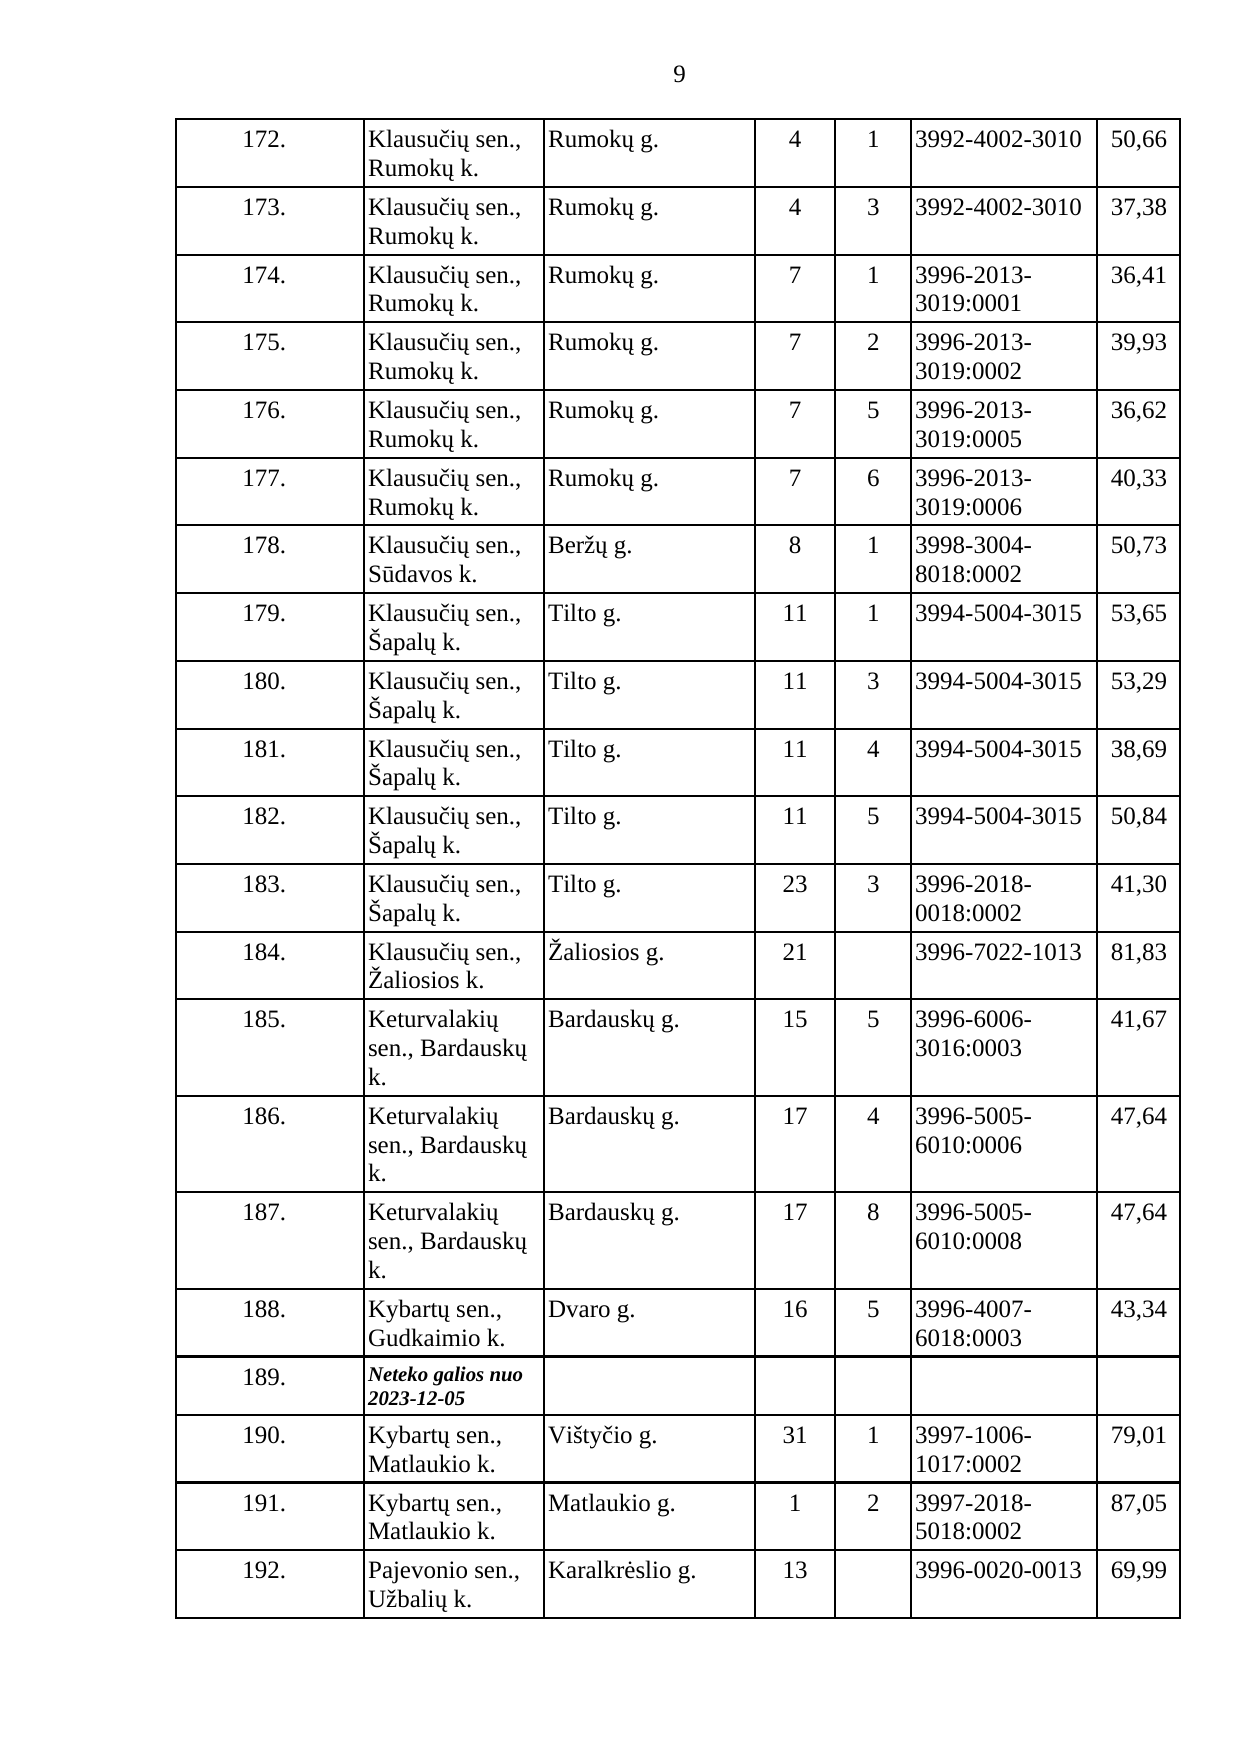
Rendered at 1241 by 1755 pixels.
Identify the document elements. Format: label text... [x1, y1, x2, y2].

table_cell Klausučių sen., Rumokų k. [365, 459, 543, 524]
table_cell 11 [756, 594, 834, 660]
table_cell 50,73 [1098, 526, 1179, 592]
table_cell Klausučių sen., Rumokų k. [365, 391, 543, 457]
table_cell Rumokų g. [545, 391, 754, 457]
table_cell 182. [177, 797, 363, 863]
table_cell 192. [177, 1551, 363, 1617]
table_cell Klausučių sen., Rumokų k. [365, 256, 543, 321]
table_cell 3996-2013-3019:0002 [912, 323, 1096, 389]
table_cell 13 [756, 1551, 834, 1617]
table_cell 79,01 [1098, 1416, 1179, 1481]
table_cell Tilto g. [545, 662, 754, 727]
table_cell Tilto g. [545, 865, 754, 931]
table_cell 3996-2018-0018:0002 [912, 865, 1096, 931]
table_cell 5 [836, 1000, 910, 1095]
table_cell 191. [177, 1484, 363, 1549]
table_cell 4 [836, 730, 910, 795]
table_cell Kybartų sen., Matlaukio k. [365, 1416, 543, 1481]
table_cell 69,99 [1098, 1551, 1179, 1617]
table_cell Beržų g. [545, 526, 754, 592]
table_cell Klausučių sen., Šapalų k. [365, 662, 543, 727]
table_cell 1 [836, 256, 910, 321]
table_cell Matlaukio g. [545, 1484, 754, 1549]
table_cell 4 [756, 188, 834, 253]
table_cell [545, 1358, 754, 1414]
table_cell 41,67 [1098, 1000, 1179, 1095]
table_cell [836, 933, 910, 998]
table_cell 3994-5004-3015 [912, 797, 1096, 863]
table_cell 186. [177, 1097, 363, 1191]
table_cell 181. [177, 730, 363, 795]
table_cell 1 [836, 120, 910, 186]
table_cell 3998-3004-8018:0002 [912, 526, 1096, 592]
table_cell 53,29 [1098, 662, 1179, 727]
table_cell 1 [756, 1484, 834, 1549]
table_cell 3996-6006-3016:0003 [912, 1000, 1096, 1095]
table_cell Tilto g. [545, 797, 754, 863]
table_cell Klausučių sen., Rumokų k. [365, 120, 543, 186]
table_cell Klausučių sen., Žaliosios k. [365, 933, 543, 998]
table_cell 11 [756, 662, 834, 727]
table_cell 8 [756, 526, 834, 592]
table_cell 7 [756, 323, 834, 389]
table_cell 38,69 [1098, 730, 1179, 795]
table_cell Rumokų g. [545, 459, 754, 524]
table_cell 31 [756, 1416, 834, 1481]
table_cell Vištyčio g. [545, 1416, 754, 1481]
table_cell 3996-2013-3019:0001 [912, 256, 1096, 321]
table_cell 173. [177, 188, 363, 253]
table_cell Pajevonio sen., Užbalių k. [365, 1551, 543, 1617]
table_cell 2 [836, 1484, 910, 1549]
table_cell 3994-5004-3015 [912, 730, 1096, 795]
table_cell 187. [177, 1193, 363, 1288]
table_cell Klausučių sen., Šapalų k. [365, 594, 543, 660]
table_cell 3996-2013-3019:0005 [912, 391, 1096, 457]
table_cell 47,64 [1098, 1193, 1179, 1288]
table_cell 3997-1006-1017:0002 [912, 1416, 1096, 1481]
table_cell 36,41 [1098, 256, 1179, 321]
table_cell 3996-5005-6010:0006 [912, 1097, 1096, 1191]
table_cell Neteko galios nuo 2023-12-05 [365, 1358, 543, 1414]
table_cell 7 [756, 459, 834, 524]
table_cell 188. [177, 1290, 363, 1355]
table_cell 3996-4007-6018:0003 [912, 1290, 1096, 1355]
table_cell 3992-4002-3010 [912, 188, 1096, 253]
table_cell 39,93 [1098, 323, 1179, 389]
table_cell 2 [836, 323, 910, 389]
table_cell Tilto g. [545, 594, 754, 660]
table_cell 43,34 [1098, 1290, 1179, 1355]
table_cell 174. [177, 256, 363, 321]
table_cell Rumokų g. [545, 188, 754, 253]
table_cell 4 [836, 1097, 910, 1191]
table_cell 5 [836, 1290, 910, 1355]
table_cell Klausučių sen., Sūdavos k. [365, 526, 543, 592]
table_cell 179. [177, 594, 363, 660]
table_cell 16 [756, 1290, 834, 1355]
table_cell 3994-5004-3015 [912, 662, 1096, 727]
table_cell 1 [836, 1416, 910, 1481]
table_cell Klausučių sen., Rumokų k. [365, 323, 543, 389]
table_cell Dvaro g. [545, 1290, 754, 1355]
table_cell 3992-4002-3010 [912, 120, 1096, 186]
table_cell 50,66 [1098, 120, 1179, 186]
table_cell 40,33 [1098, 459, 1179, 524]
table_cell 36,62 [1098, 391, 1179, 457]
table_cell 3996-7022-1013 [912, 933, 1096, 998]
table_cell 5 [836, 391, 910, 457]
table_cell 177. [177, 459, 363, 524]
table_cell 21 [756, 933, 834, 998]
table_cell 189. [177, 1358, 363, 1414]
table_cell Keturvalakių sen., Bardauskų k. [365, 1193, 543, 1288]
table_cell Rumokų g. [545, 120, 754, 186]
table_cell Kybartų sen., Matlaukio k. [365, 1484, 543, 1549]
table_cell 184. [177, 933, 363, 998]
table_cell 3994-5004-3015 [912, 594, 1096, 660]
table_cell Bardauskų g. [545, 1000, 754, 1095]
table_cell 6 [836, 459, 910, 524]
table_cell 190. [177, 1416, 363, 1481]
table_cell 87,05 [1098, 1484, 1179, 1549]
table_cell 37,38 [1098, 188, 1179, 253]
table_cell Karalkrėslio g. [545, 1551, 754, 1617]
table_cell 183. [177, 865, 363, 931]
table_cell Klausučių sen., Šapalų k. [365, 730, 543, 795]
table_cell [756, 1358, 834, 1414]
table_cell 5 [836, 797, 910, 863]
table_cell Kybartų sen., Gudkaimio k. [365, 1290, 543, 1355]
table_cell Rumokų g. [545, 323, 754, 389]
table_cell 8 [836, 1193, 910, 1288]
table_cell Klausučių sen., Šapalų k. [365, 797, 543, 863]
table_cell 11 [756, 797, 834, 863]
table_cell 178. [177, 526, 363, 592]
table_cell [836, 1358, 910, 1414]
table_cell 3 [836, 662, 910, 727]
table_cell 176. [177, 391, 363, 457]
table_cell 4 [756, 120, 834, 186]
table_cell 175. [177, 323, 363, 389]
table_cell 53,65 [1098, 594, 1179, 660]
table_cell 3996-2013-3019:0006 [912, 459, 1096, 524]
table_cell Bardauskų g. [545, 1193, 754, 1288]
table_cell [1098, 1358, 1179, 1414]
table_cell 7 [756, 391, 834, 457]
table_cell Rumokų g. [545, 256, 754, 321]
table_cell 15 [756, 1000, 834, 1095]
table_cell Keturvalakių sen., Bardauskų k. [365, 1097, 543, 1191]
table_cell 3996-0020-0013 [912, 1551, 1096, 1617]
table_cell 41,30 [1098, 865, 1179, 931]
table_cell 23 [756, 865, 834, 931]
table_cell 17 [756, 1097, 834, 1191]
table_cell Bardauskų g. [545, 1097, 754, 1191]
table_cell 3997-2018-5018:0002 [912, 1484, 1096, 1549]
table_cell [836, 1551, 910, 1617]
table_cell 50,84 [1098, 797, 1179, 863]
table_cell Klausučių sen., Šapalų k. [365, 865, 543, 931]
table_cell 3996-5005-6010:0008 [912, 1193, 1096, 1288]
table_cell 11 [756, 730, 834, 795]
table_cell 47,64 [1098, 1097, 1179, 1191]
table_cell [912, 1358, 1096, 1414]
table_cell Žaliosios g. [545, 933, 754, 998]
table_cell 3 [836, 865, 910, 931]
table_cell 172. [177, 120, 363, 186]
table_cell 1 [836, 526, 910, 592]
table_cell 1 [836, 594, 910, 660]
table_cell 185. [177, 1000, 363, 1095]
table_cell 3 [836, 188, 910, 253]
table_cell Tilto g. [545, 730, 754, 795]
table_cell 180. [177, 662, 363, 727]
table_cell 81,83 [1098, 933, 1179, 998]
table_cell 17 [756, 1193, 834, 1288]
table_cell Keturvalakių sen., Bardauskų k. [365, 1000, 543, 1095]
table_cell Klausučių sen., Rumokų k. [365, 188, 543, 253]
table_cell 7 [756, 256, 834, 321]
